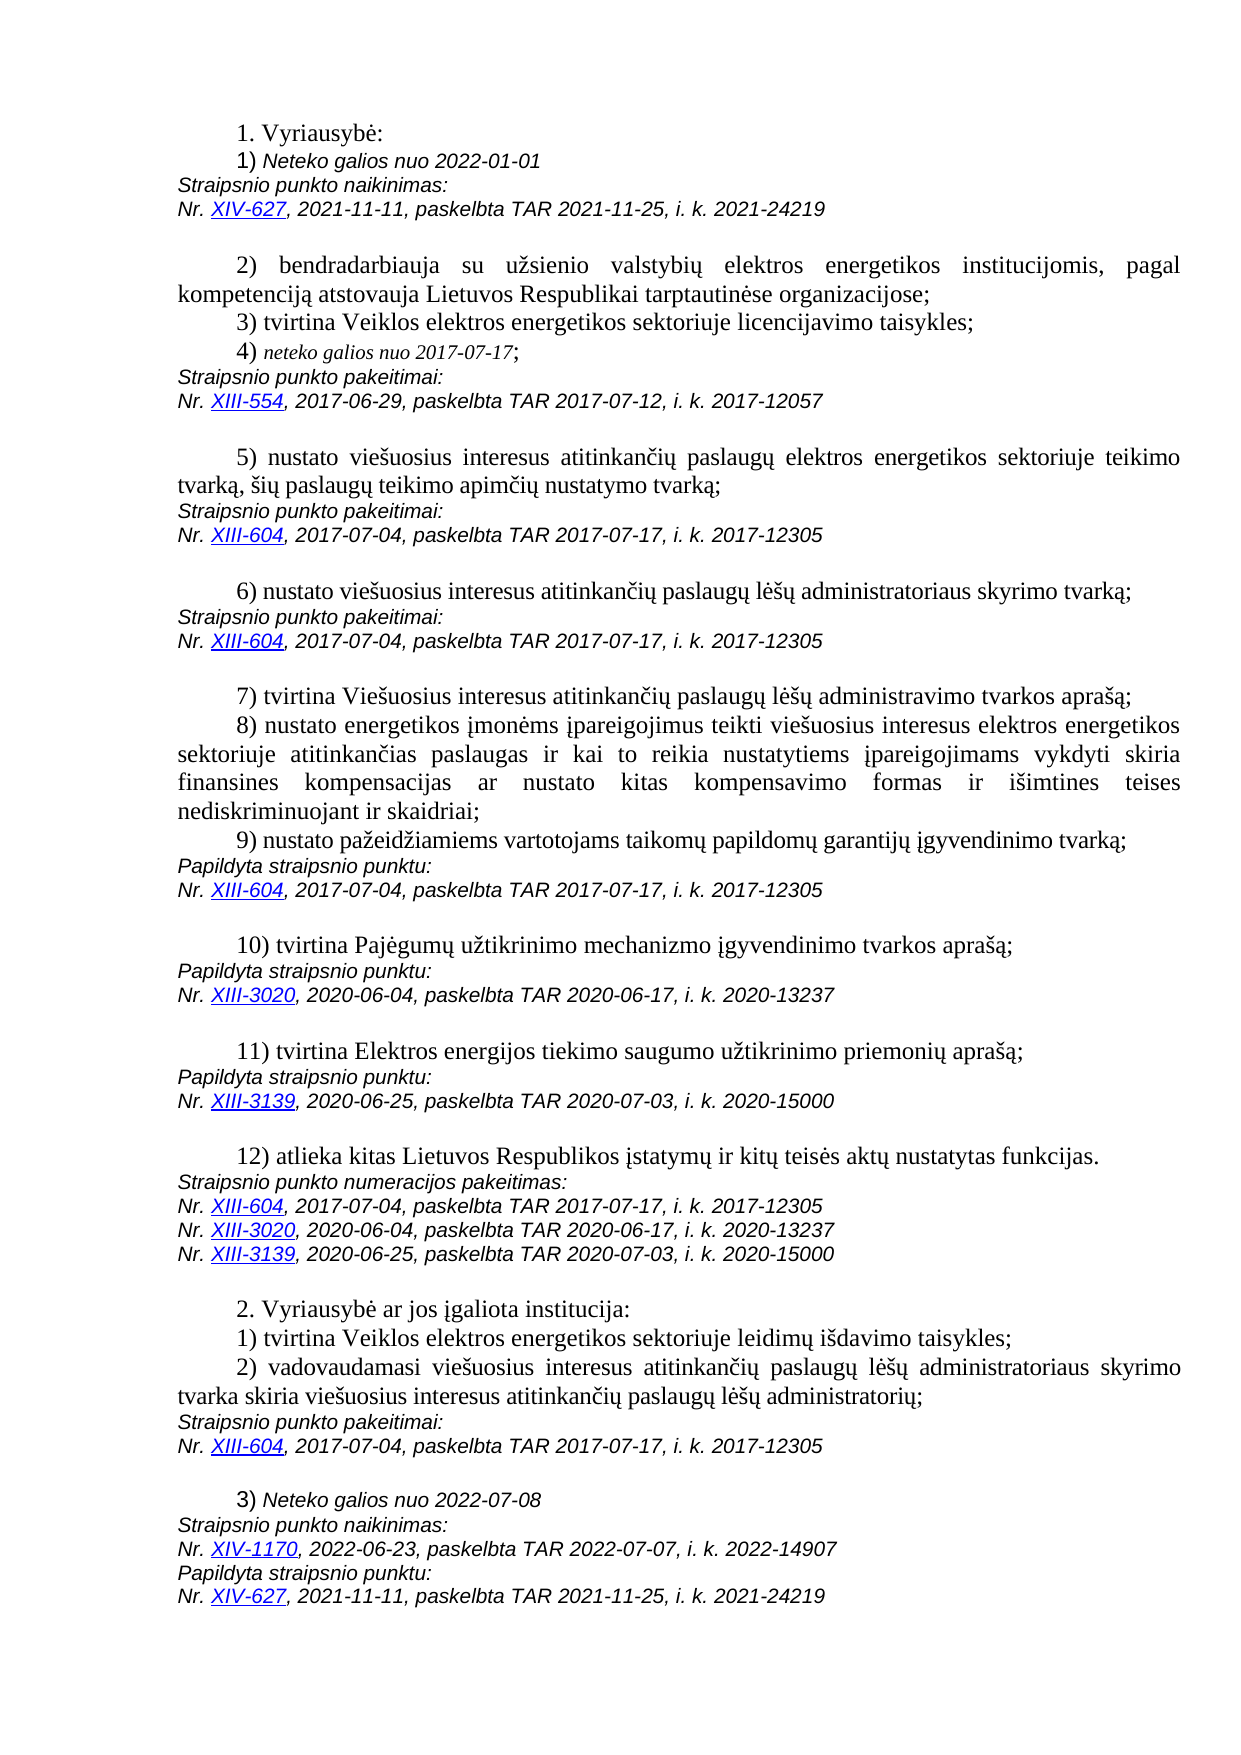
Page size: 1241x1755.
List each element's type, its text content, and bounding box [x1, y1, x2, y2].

text Nr. XIII-3020, 2020-06-04, paskelbta TAR 2020-06-17, i. k. 2020-13237 [177, 983, 1181, 1007]
text 11) tvirtina Elektros energijos tiekimo saugumo užtikrinimo priemonių aprašą; [177, 1036, 1181, 1064]
text Papildyta straipsnio punktu: [177, 854, 1181, 878]
text 4) neteko galios nuo 2017-07-17; [177, 336, 1181, 365]
text 9) nustato pažeidžiamiems vartotojams taikomų papildomų garantijų įgyvendinimo tvarką; [177, 825, 1181, 854]
text 5) nustato viešuosius interesus atitinkančių paslaugų elektros energetikos sektoriuje teikimo tvarką, šių paslaugų teikimo apimčių nustatymo tvarką; [177, 442, 1181, 499]
text Nr. XIII-3020, 2020-06-04, paskelbta TAR 2020-06-17, i. k. 2020-13237 [177, 1218, 1181, 1242]
text Straipsnio punkto pakeitimai: [177, 365, 1181, 389]
text 3) tvirtina Veiklos elektros energetikos sektoriuje licencijavimo taisykles; [177, 307, 1181, 336]
text Straipsnio punkto pakeitimai: [177, 1409, 1181, 1433]
text Papildyta straipsnio punktu: [177, 1064, 1181, 1088]
text Nr. XIII-3139, 2020-06-25, paskelbta TAR 2020-07-03, i. k. 2020-15000 [177, 1088, 1181, 1112]
text Nr. XIII-604, 2017-07-04, paskelbta TAR 2017-07-17, i. k. 2017-12305 [177, 1194, 1181, 1218]
text 8) nustato energetikos įmonėms įpareigojimus teikti viešuosius interesus elektros energetikos sektoriuje atitinkančias paslaugas ir kai to reikia nustatytiems įpareigojimams vykdyti skiria finansines kompensacijas ar nustato kitas kompensavimo formas ir išimtines teises nediskriminuojant ir skaidriai; [177, 710, 1181, 825]
text Straipsnio punkto naikinimas: [177, 1512, 1181, 1536]
text Nr. XIV-627, 2021-11-11, paskelbta TAR 2021-11-25, i. k. 2021-24219 [177, 1584, 1181, 1608]
text Nr. XIV-627, 2021-11-11, paskelbta TAR 2021-11-25, i. k. 2021-24219 [177, 197, 1181, 221]
text Papildyta straipsnio punktu: [177, 959, 1181, 983]
text Papildyta straipsnio punktu: [177, 1560, 1181, 1584]
text 7) tvirtina Viešuosius interesus atitinkančių paslaugų lėšų administravimo tvarkos aprašą; [177, 681, 1181, 710]
text 1) tvirtina Veiklos elektros energetikos sektoriuje leidimų išdavimo taisykles; [177, 1323, 1181, 1352]
text Nr. XIII-604, 2017-07-04, paskelbta TAR 2017-07-17, i. k. 2017-12305 [177, 1433, 1181, 1457]
text 1) Neteko galios nuo 2022-01-01 [177, 147, 1181, 173]
text Nr. XIV-1170, 2022-06-23, paskelbta TAR 2022-07-07, i. k. 2022-14907 [177, 1536, 1181, 1560]
text 10) tvirtina Pajėgumų užtikrinimo mechanizmo įgyvendinimo tvarkos aprašą; [177, 930, 1181, 959]
text 6) nustato viešuosius interesus atitinkančių paslaugų lėšų administratoriaus skyrimo tvarką; [177, 576, 1181, 604]
text Nr. XIII-3139, 2020-06-25, paskelbta TAR 2020-07-03, i. k. 2020-15000 [177, 1242, 1181, 1266]
text Straipsnio punkto pakeitimai: [177, 499, 1181, 523]
text 2) vadovaudamasi viešuosius interesus atitinkančių paslaugų lėšų administratoriaus skyrimo tvarka skiria viešuosius interesus atitinkančių paslaugų lėšų administratorių; [177, 1352, 1181, 1409]
text 12) atlieka kitas Lietuvos Respublikos įstatymų ir kitų teisės aktų nustatytas funkcijas. [177, 1141, 1181, 1170]
text 3) Neteko galios nuo 2022-07-08 [177, 1486, 1181, 1512]
text Nr. XIII-554, 2017-06-29, paskelbta TAR 2017-07-12, i. k. 2017-12057 [177, 389, 1181, 413]
text Nr. XIII-604, 2017-07-04, paskelbta TAR 2017-07-17, i. k. 2017-12305 [177, 878, 1181, 902]
text 1. Vyriausybė: [177, 118, 1181, 147]
text Nr. XIII-604, 2017-07-04, paskelbta TAR 2017-07-17, i. k. 2017-12305 [177, 628, 1181, 652]
text Straipsnio punkto naikinimas: [177, 173, 1181, 197]
text Nr. XIII-604, 2017-07-04, paskelbta TAR 2017-07-17, i. k. 2017-12305 [177, 523, 1181, 547]
text Straipsnio punkto pakeitimai: [177, 604, 1181, 628]
text 2. Vyriausybė ar jos įgaliota institucija: [177, 1294, 1181, 1323]
text Straipsnio punkto numeracijos pakeitimas: [177, 1170, 1181, 1194]
text 2) bendradarbiauja su užsienio valstybių elektros energetikos institucijomis, pagal kompetenciją atstovauja Lietuvos Respublikai tarptautinėse organizacijose; [177, 250, 1181, 307]
